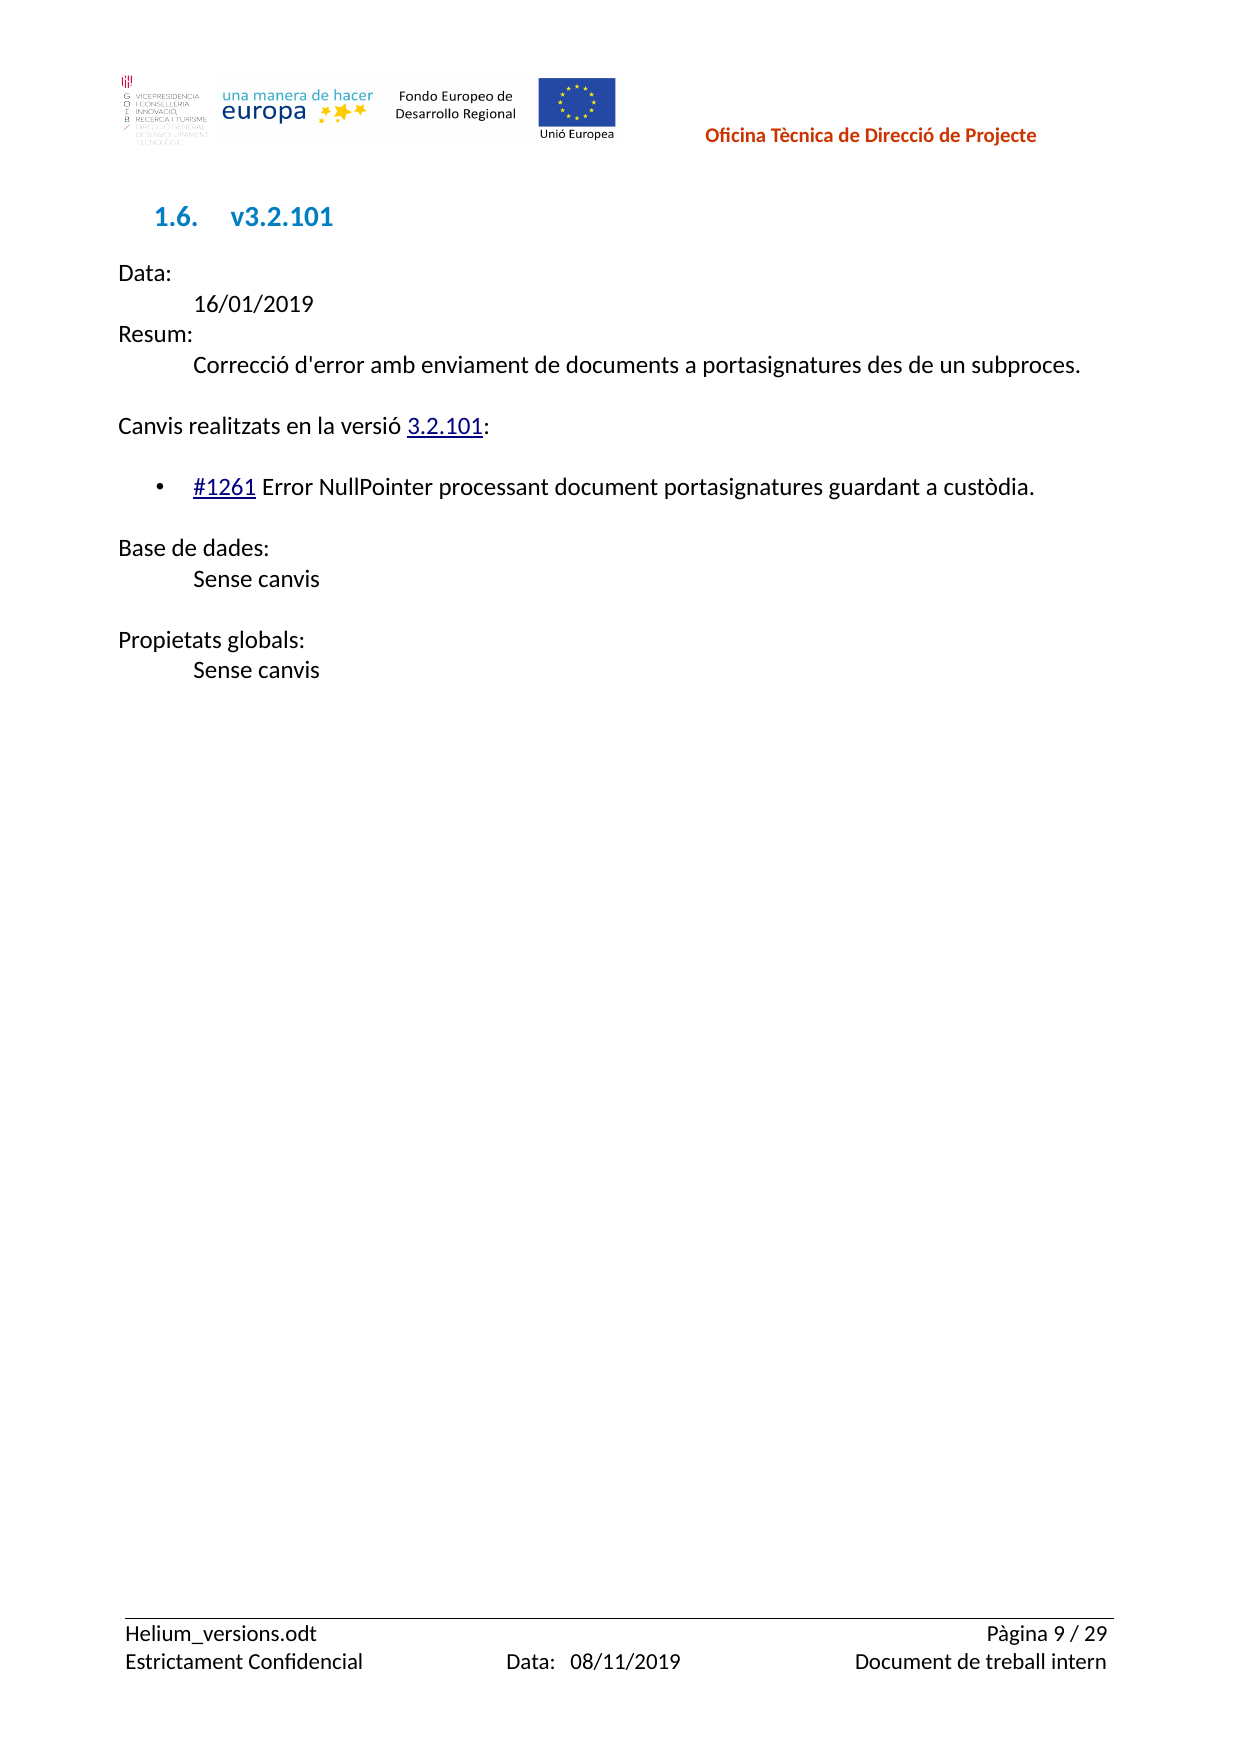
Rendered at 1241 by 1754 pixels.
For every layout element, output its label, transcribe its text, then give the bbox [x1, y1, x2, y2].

text Canvis realitzats en la versió 3.2.101: [118, 410, 1122, 441]
list #1261 Error NullPointer processant document portasignatures guardant a custòdia. [156, 471, 1122, 502]
text 16/01/2019 [118, 288, 1122, 319]
text Resum: [118, 319, 1122, 349]
text Sense canvis [118, 563, 1122, 593]
text Base de dades: [118, 532, 1122, 563]
picture [118, 73, 213, 147]
subtitle v3.2.101 [153, 198, 1122, 234]
text Correcció d'error amb enviament de documents a portasignatures des de un subproces. [118, 349, 1122, 380]
text Sense canvis [118, 654, 1122, 685]
picture [219, 73, 621, 147]
text Data: [118, 258, 1122, 288]
text Propietats globals: [118, 624, 1122, 654]
